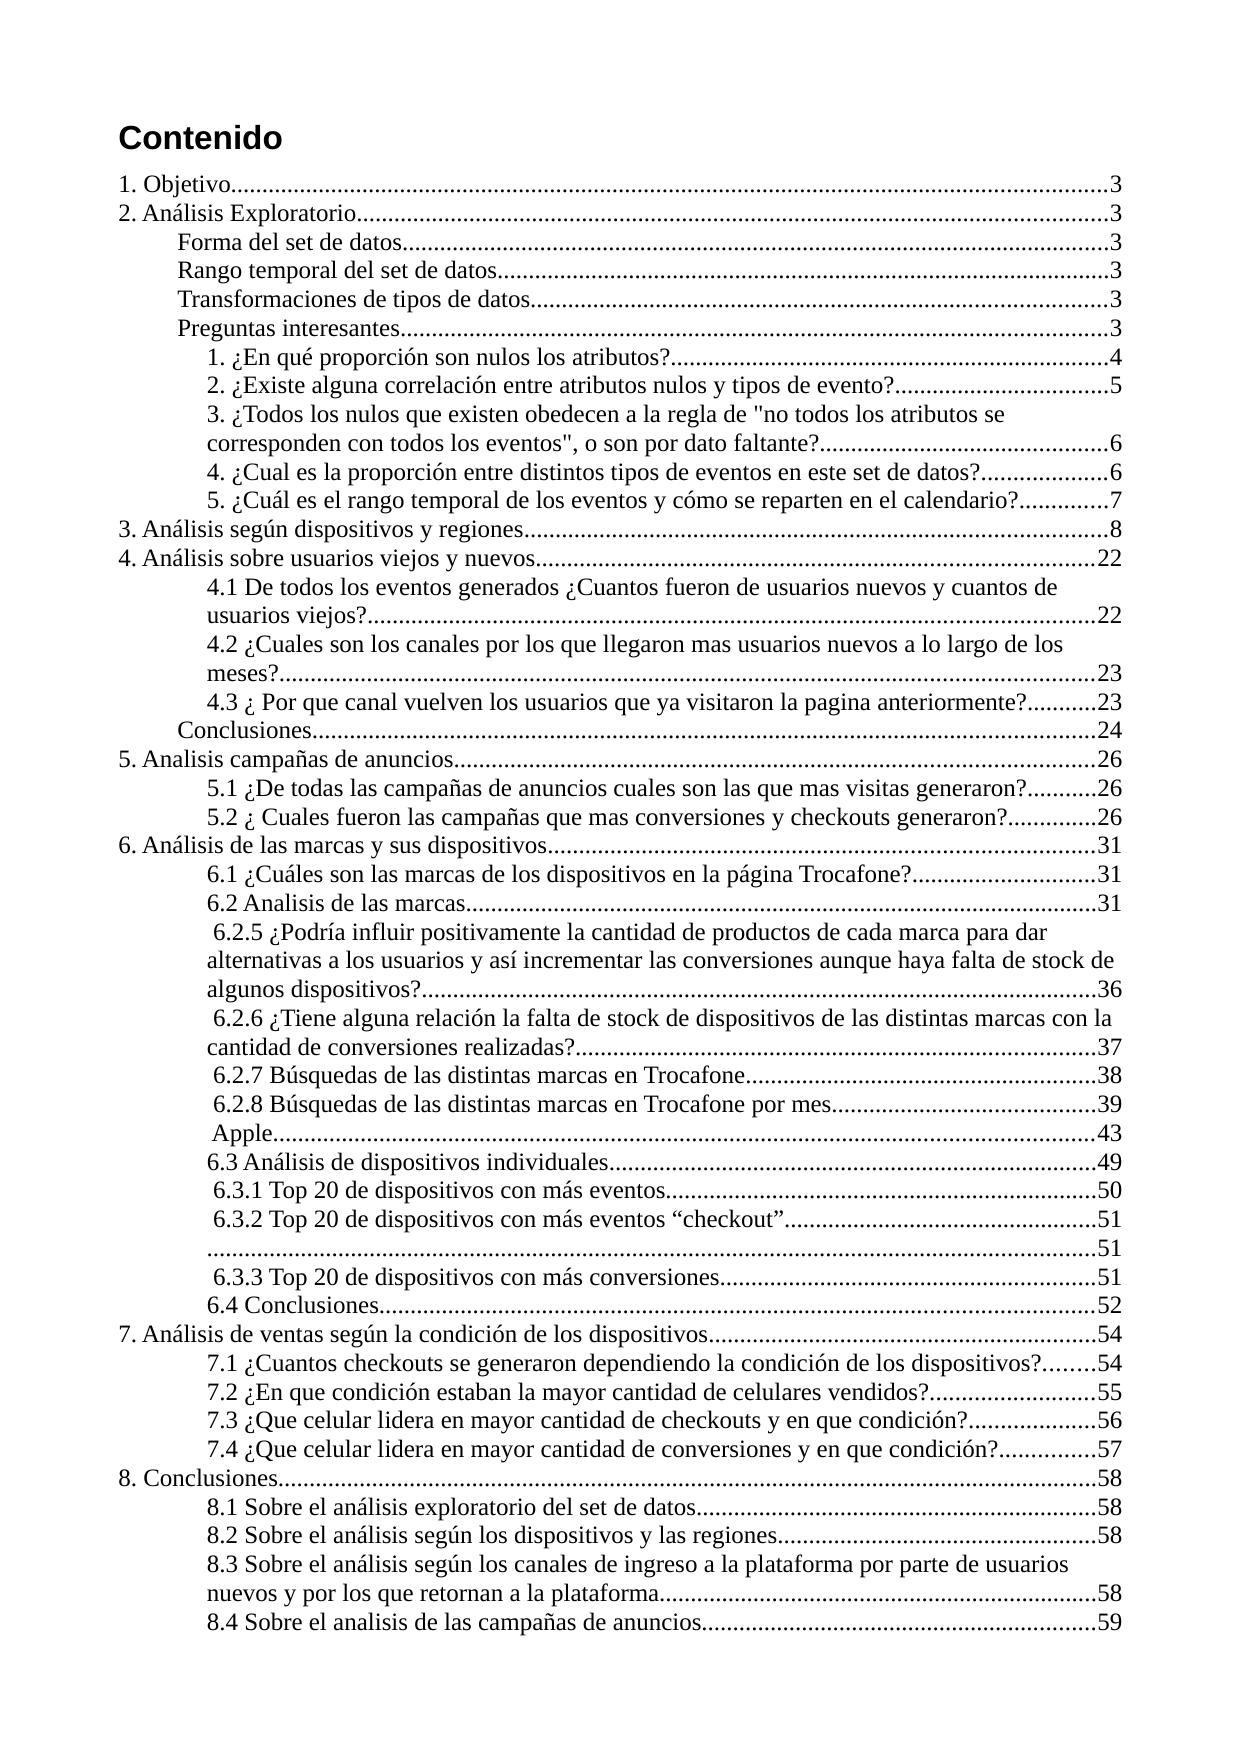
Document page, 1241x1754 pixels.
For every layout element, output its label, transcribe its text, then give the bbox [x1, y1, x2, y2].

text Conclusiones 24 [177, 715, 1122, 744]
text 7.3 ¿Que celular lidera en mayor cantidad de checkouts y en que condición? 56 [207, 1405, 1122, 1434]
subtitle Contenido [118, 118, 1122, 157]
text 6.2.5 ¿Podría influir positivamente la cantidad de productos de cada marca para dar alternativas a los usuarios y así incrementar las conversiones aunque haya falta de stock de algunos dispositivos? 36 [207, 917, 1122, 1003]
text 3. Análisis según dispositivos y regiones 8 [118, 514, 1122, 543]
text 6. Análisis de las marcas y sus dispositivos 31 [118, 830, 1122, 859]
text 7. Análisis de ventas según la condición de los dispositivos 54 [118, 1319, 1122, 1348]
text Apple 43 [207, 1118, 1122, 1147]
text Rango temporal del set de datos 3 [177, 255, 1122, 284]
text 4. Análisis sobre usuarios viejos y nuevos 22 [118, 543, 1122, 572]
text 4.2 ¿Cuales son los canales por los que llegaron mas usuarios nuevos a lo largo de los meses? 23 [207, 629, 1122, 687]
text 6.3.2 Top 20 de dispositivos con más eventos “checkout”. 51 [207, 1204, 1122, 1233]
text 4.3 ¿ Por que canal vuelven los usuarios que ya visitaron la pagina anteriormente? 23 [207, 687, 1122, 715]
text 6.3.1 Top 20 de dispositivos con más eventos 50 [207, 1175, 1122, 1204]
text 5.2 ¿ Cuales fueron las campañas que mas conversiones y checkouts generaron? 26 [207, 802, 1122, 830]
text Forma del set de datos 3 [177, 227, 1122, 255]
text 6.2.8 Búsquedas de las distintas marcas en Trocafone por mes. 39 [207, 1089, 1122, 1118]
text 7.4 ¿Que celular lidera en mayor cantidad de conversiones y en que condición? 57 [207, 1434, 1122, 1463]
text 2. ¿Existe alguna correlación entre atributos nulos y tipos de evento? 5 [207, 370, 1122, 399]
text 6.3.3 Top 20 de dispositivos con más conversiones. 51 [207, 1262, 1122, 1290]
text 6.2.6 ¿Tiene alguna relación la falta de stock de dispositivos de las distintas marcas con la cantidad de conversiones realizadas? 37 [207, 1003, 1122, 1060]
text 2. Análisis Exploratorio 3 [118, 198, 1122, 227]
text 7.1 ¿Cuantos checkouts se generaron dependiendo la condición de los dispositivos? 54 [207, 1348, 1122, 1377]
text 8. Conclusiones 58 [118, 1463, 1122, 1492]
text 51 [207, 1233, 1122, 1262]
text Preguntas interesantes 3 [177, 313, 1122, 342]
text 4.1 De todos los eventos generados ¿Cuantos fueron de usuarios nuevos y cuantos de usuarios viejos? 22 [207, 572, 1122, 629]
text 6.2 Analisis de las marcas 31 [207, 888, 1122, 917]
text 6.2.7 Búsquedas de las distintas marcas en Trocafone. 38 [207, 1060, 1122, 1089]
text 4. ¿Cual es la proporción entre distintos tipos de eventos en este set de datos? 6 [207, 457, 1122, 485]
text 5. ¿Cuál es el rango temporal de los eventos y cómo se reparten en el calendario? 7 [207, 485, 1122, 514]
text 7.2 ¿En que condición estaban la mayor cantidad de celulares vendidos? 55 [207, 1377, 1122, 1405]
text 6.3 Análisis de dispositivos individuales 49 [207, 1147, 1122, 1175]
text 8.2 Sobre el análisis según los dispositivos y las regiones 58 [207, 1520, 1122, 1549]
text 8.3 Sobre el análisis según los canales de ingreso a la plataforma por parte de usuarios nuevos y por los que retornan a la plataforma 58 [207, 1549, 1122, 1607]
text 8.1 Sobre el análisis exploratorio del set de datos 58 [207, 1492, 1122, 1520]
text 5.1 ¿De todas las campañas de anuncios cuales son las que mas visitas generaron? 26 [207, 773, 1122, 802]
text 1. ¿En qué proporción son nulos los atributos? 4 [207, 342, 1122, 370]
text 6.1 ¿Cuáles son las marcas de los dispositivos en la página Trocafone? 31 [207, 859, 1122, 888]
text 1. Objetivo 3 [118, 169, 1122, 198]
text Transformaciones de tipos de datos 3 [177, 284, 1122, 313]
text 5. Analisis campañas de anuncios 26 [118, 744, 1122, 773]
text 8.4 Sobre el analisis de las campañas de anuncios 59 [207, 1607, 1122, 1635]
text 3. ¿Todos los nulos que existen obedecen a la regla de "no todos los atributos se corresponden con todos los eventos", o son por dato faltante? 6 [207, 399, 1122, 457]
text 6.4 Conclusiones 52 [207, 1290, 1122, 1319]
